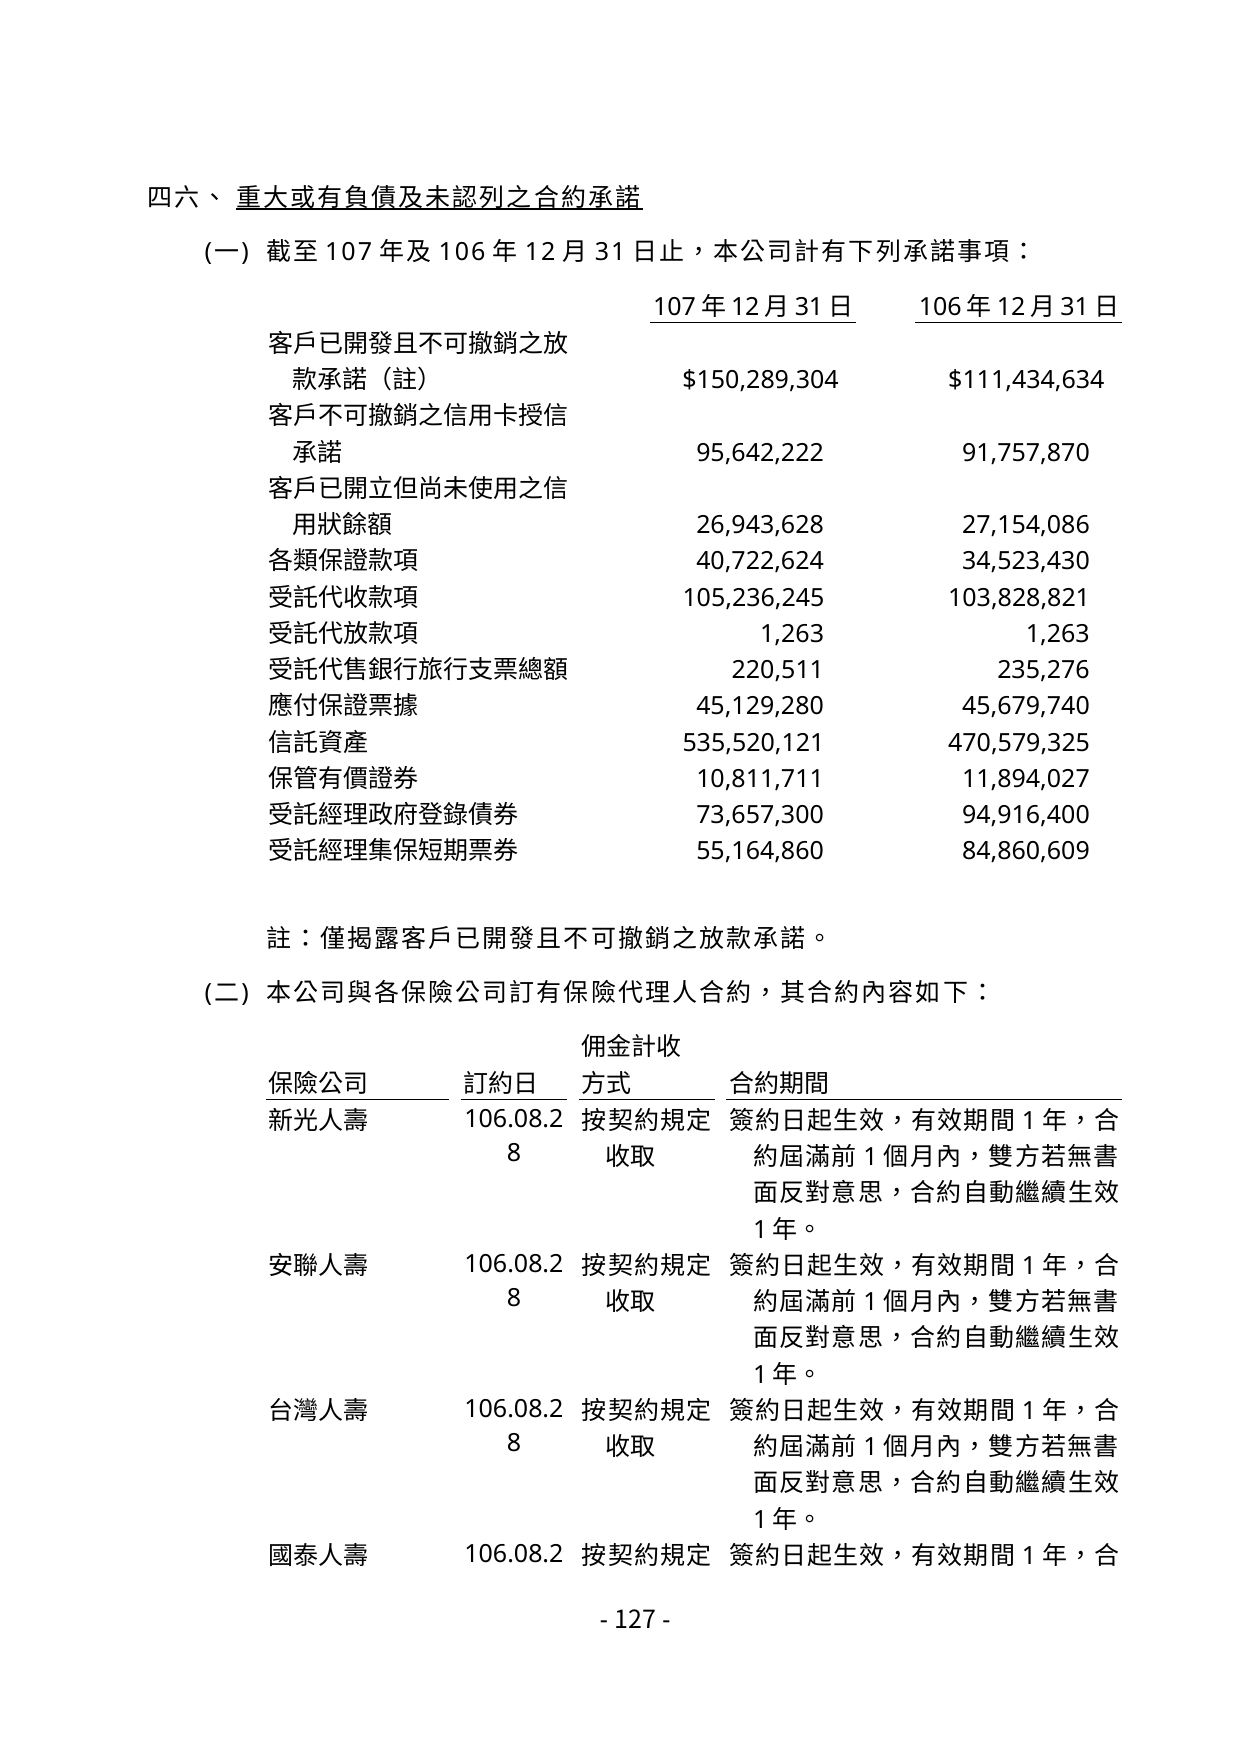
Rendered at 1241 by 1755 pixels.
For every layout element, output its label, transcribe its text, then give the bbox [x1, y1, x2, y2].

text (二) 本公司與各保險公司訂有保險代理人合約，其合約內容如下： [177, 972, 1122, 1009]
table_cell [591, 722, 650, 758]
table_cell [591, 468, 650, 541]
table_cell 106.08.28 [461, 1245, 567, 1390]
table_header [567, 1027, 579, 1099]
table_header [856, 286, 915, 322]
table_cell 安聯人壽 [266, 1245, 449, 1390]
table_cell 11,894,027 [915, 758, 1122, 794]
table_cell [449, 1390, 461, 1535]
table_cell [856, 650, 915, 686]
table_cell 55,164,860 [650, 831, 856, 867]
table_cell [715, 1535, 726, 1572]
table_cell [567, 1245, 579, 1390]
table_cell 535,520,121 [650, 722, 856, 758]
table_cell [715, 1390, 726, 1535]
text (一) 截至107年及106年12月31日止，本公司計有下列承諾事項： [177, 232, 1122, 268]
table_cell [591, 577, 650, 613]
table_cell 1,263 [915, 613, 1122, 649]
table_cell [591, 831, 650, 867]
table_cell 73,657,300 [650, 795, 856, 831]
text 註：僅揭露客戶已開發且不可撤銷之放款承諾。 [266, 918, 1122, 954]
table_cell [567, 1099, 579, 1245]
table_cell [856, 686, 915, 722]
table_cell 94,916,400 [915, 795, 1122, 831]
table_header 佣金計收 方式 [579, 1027, 714, 1099]
table_header 107年12月31日 [650, 286, 856, 322]
table_cell [856, 396, 915, 468]
table_cell 91,757,870 [915, 396, 1122, 468]
table_cell [449, 1099, 461, 1245]
table_cell [856, 758, 915, 794]
table_header 訂約日 [461, 1027, 567, 1099]
table_cell $ 111,434,634 [915, 323, 1122, 396]
table_header 保險公司 [266, 1027, 449, 1099]
table_cell 受託代售銀行旅行支票總額 [266, 650, 591, 686]
table_cell [449, 1245, 461, 1390]
table_cell [449, 1535, 461, 1572]
table_cell 簽約日起生效，有效期間1年，合約屆滿前1個月內，雙方若無書面反對意思，合約自動繼續生效1年。 [726, 1390, 1122, 1535]
table_cell 26,943,628 [650, 468, 856, 541]
table_cell 應付保證票據 [266, 686, 591, 722]
table_cell [591, 795, 650, 831]
table_cell 保管有價證券 [266, 758, 591, 794]
table_cell 受託代收款項 [266, 577, 591, 613]
table_cell 105,236,245 [650, 577, 856, 613]
table_cell 106.08.28 [461, 1100, 567, 1245]
table_cell [591, 322, 650, 396]
table_cell [591, 396, 650, 468]
table_cell 客戶不可撤銷之信用卡授信承諾 [266, 396, 591, 468]
table_cell 客戶已開發且不可撤銷之放款承諾（註） [266, 322, 591, 396]
table_cell [856, 541, 915, 577]
table_cell 106.08.28 [461, 1390, 567, 1535]
table_cell 受託經理政府登錄債券 [266, 795, 591, 831]
table_cell 95,642,222 [650, 396, 856, 468]
table_header [449, 1027, 461, 1099]
table_cell [591, 613, 650, 649]
table_cell $ 150,289,304 [650, 323, 856, 396]
table_cell 台灣人壽 [266, 1390, 449, 1535]
table_cell 按契約規定收取 [579, 1100, 714, 1245]
table_header [591, 286, 650, 322]
table_cell [591, 650, 650, 686]
table_cell [591, 686, 650, 722]
table_cell 按契約規定 [579, 1535, 714, 1572]
table_cell 受託經理集保短期票券 [266, 831, 591, 867]
table_cell 1,263 [650, 613, 856, 649]
table_cell 簽約日起生效，有效期間1年，合 [726, 1535, 1122, 1572]
table_cell 簽約日起生效，有效期間1年，合約屆滿前1個月內，雙方若無書面反對意思，合約自動繼續生效1年。 [726, 1100, 1122, 1245]
table_cell [856, 468, 915, 541]
table_cell [567, 1535, 579, 1572]
table_cell 27,154,086 [915, 468, 1122, 541]
table_cell 10,811,711 [650, 758, 856, 794]
table_cell 84,860,609 [915, 831, 1122, 867]
table_cell 470,579,325 [915, 722, 1122, 758]
table_cell 新光人壽 [266, 1100, 449, 1245]
table_cell 按契約規定收取 [579, 1390, 714, 1535]
table_cell 103,828,821 [915, 577, 1122, 613]
table_cell 受託代放款項 [266, 613, 591, 649]
table_cell [715, 1099, 726, 1245]
table_cell 國泰人壽 [266, 1535, 449, 1572]
table_cell [567, 1390, 579, 1535]
text 四六、 重大或有負債及未認列之合約承諾 [148, 177, 1122, 213]
table_cell 106.08.2 [461, 1535, 567, 1572]
table_cell 45,129,280 [650, 686, 856, 722]
table_cell 各類保證款項 [266, 541, 591, 577]
table_header [266, 286, 591, 322]
table_header 合約期間 [726, 1027, 1122, 1099]
table_cell 45,679,740 [915, 686, 1122, 722]
table_cell [856, 722, 915, 758]
table_cell 34,523,430 [915, 541, 1122, 577]
table_cell [591, 758, 650, 794]
table_cell 按契約規定收取 [579, 1245, 714, 1390]
table_cell 簽約日起生效，有效期間1年，合約屆滿前1個月內，雙方若無書面反對意思，合約自動繼續生效1年。 [726, 1245, 1122, 1390]
table_cell [715, 1245, 726, 1390]
table_header [715, 1027, 726, 1099]
table_cell [856, 795, 915, 831]
table_cell [856, 322, 915, 396]
table_header 106年12月31日 [915, 286, 1122, 322]
table_cell 220,511 [650, 650, 856, 686]
table_cell 客戶已開立但尚未使用之信用狀餘額 [266, 468, 591, 541]
table_cell 235,276 [915, 650, 1122, 686]
table_cell [856, 577, 915, 613]
table_cell [591, 541, 650, 577]
table_cell [856, 613, 915, 649]
table_cell [856, 831, 915, 867]
table_cell 信託資產 [266, 722, 591, 758]
table_cell 40,722,624 [650, 541, 856, 577]
